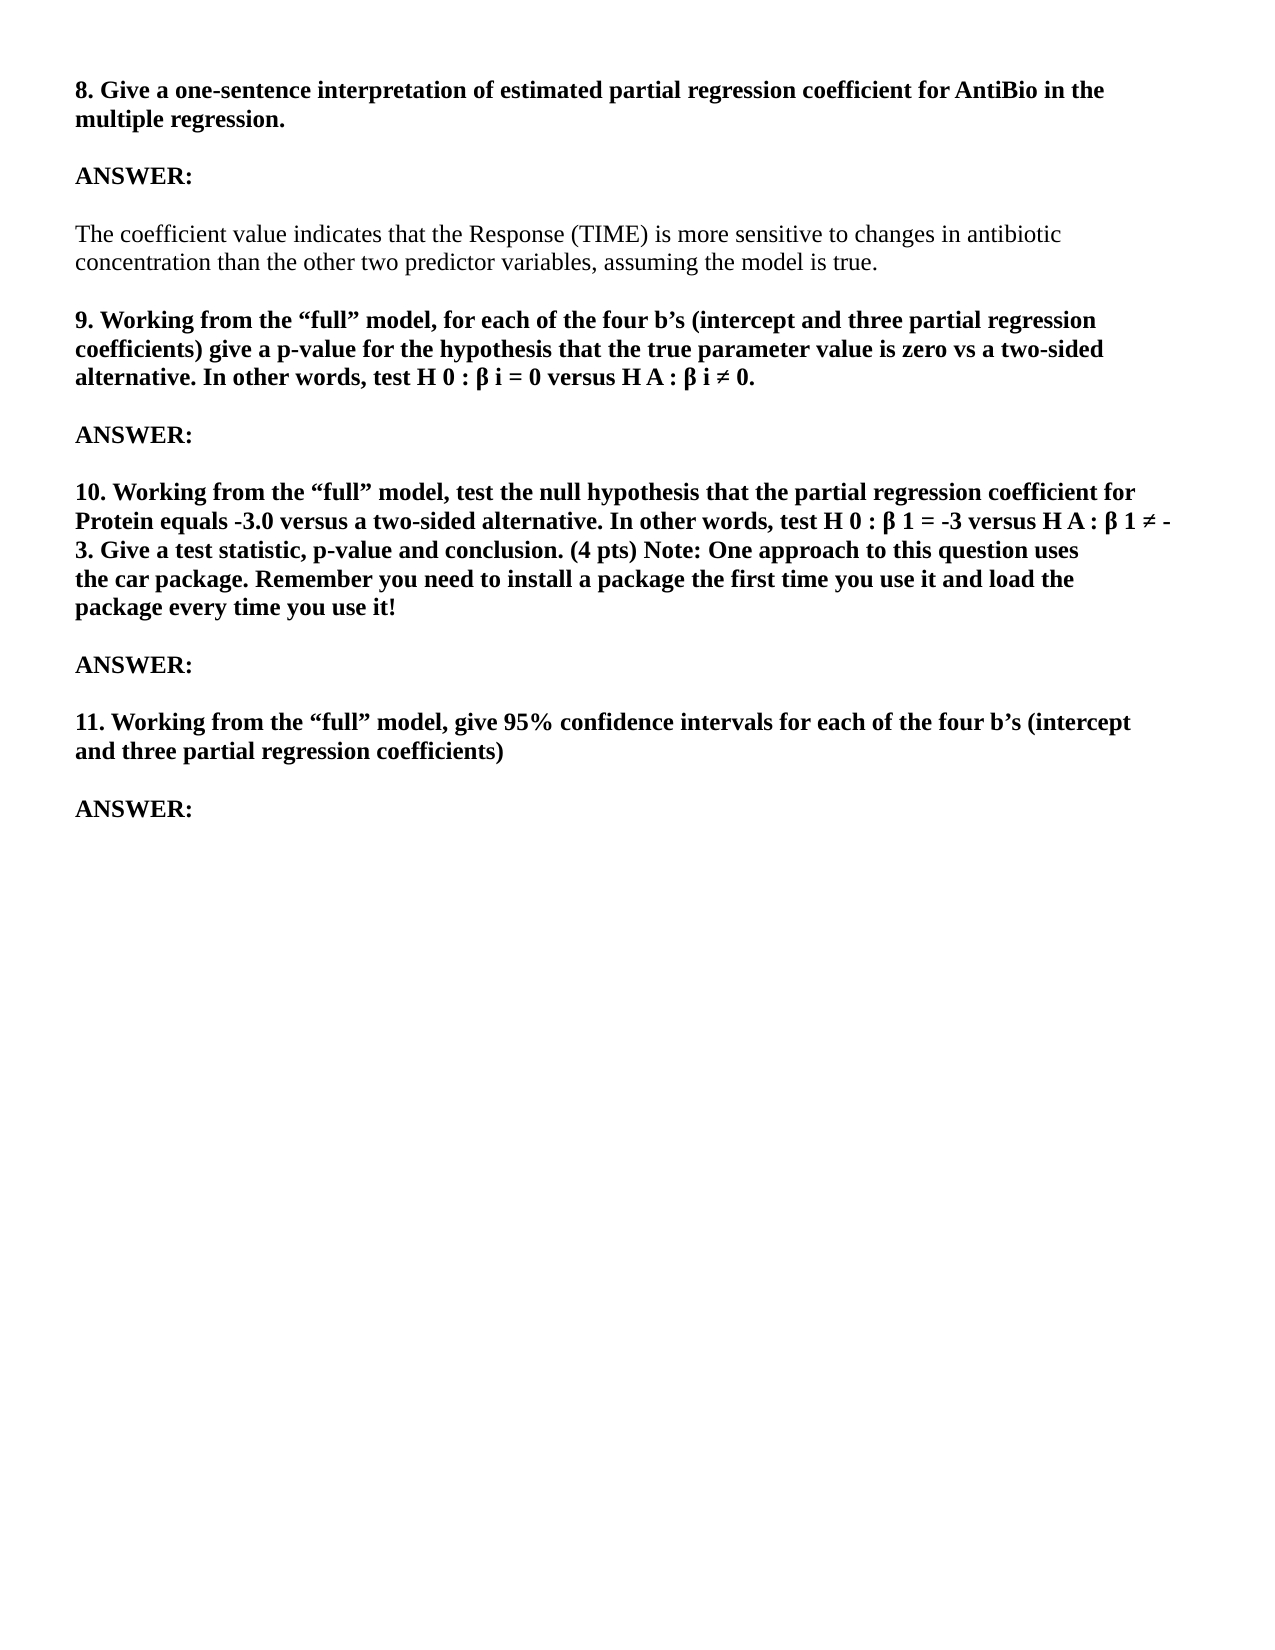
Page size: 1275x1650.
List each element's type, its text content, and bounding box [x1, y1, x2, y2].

text Protein equals -3.0 versus a two-sided alternative. In other words, test H 0 : β 1 = -3 versus H A : β 1 ≠ - [75, 506, 1200, 535]
text ANSWER: [75, 161, 1200, 190]
text 8. Give a one-sentence interpretation of estimated partial regression coefficient for AntiBio in the [75, 75, 1200, 104]
text 3. Give a test statistic, p-value and conclusion. (4 pts) Note: One approach to this question uses [75, 535, 1200, 564]
text and three partial regression coefficients) [75, 736, 1200, 765]
text 9. Working from the “full” model, for each of the four b’s (intercept and three partial regression [75, 305, 1200, 334]
text the car package. Remember you need to install a package the first time you use it and load the [75, 564, 1200, 592]
text alternative. In other words, test H 0 : β i = 0 versus H A : β i ≠ 0. [75, 362, 1200, 391]
text ANSWER: [75, 420, 1200, 449]
text coefficients) give a p-value for the hypothesis that the true parameter value is zero vs a two-sided [75, 334, 1200, 362]
text The coefficient value indicates that the Response (TIME) is more sensitive to changes in antibiotic concentration than the other two predictor variables, assuming the model is true. [75, 219, 1200, 276]
text multiple regression. [75, 104, 1200, 132]
text 10. Working from the “full” model, test the null hypothesis that the partial regression coefficient for [75, 477, 1200, 506]
text ANSWER: [75, 794, 1200, 822]
text package every time you use it! [75, 592, 1200, 621]
text ANSWER: [75, 650, 1200, 679]
text 11. Working from the “full” model, give 95% confidence intervals for each of the four b’s (intercept [75, 707, 1200, 736]
